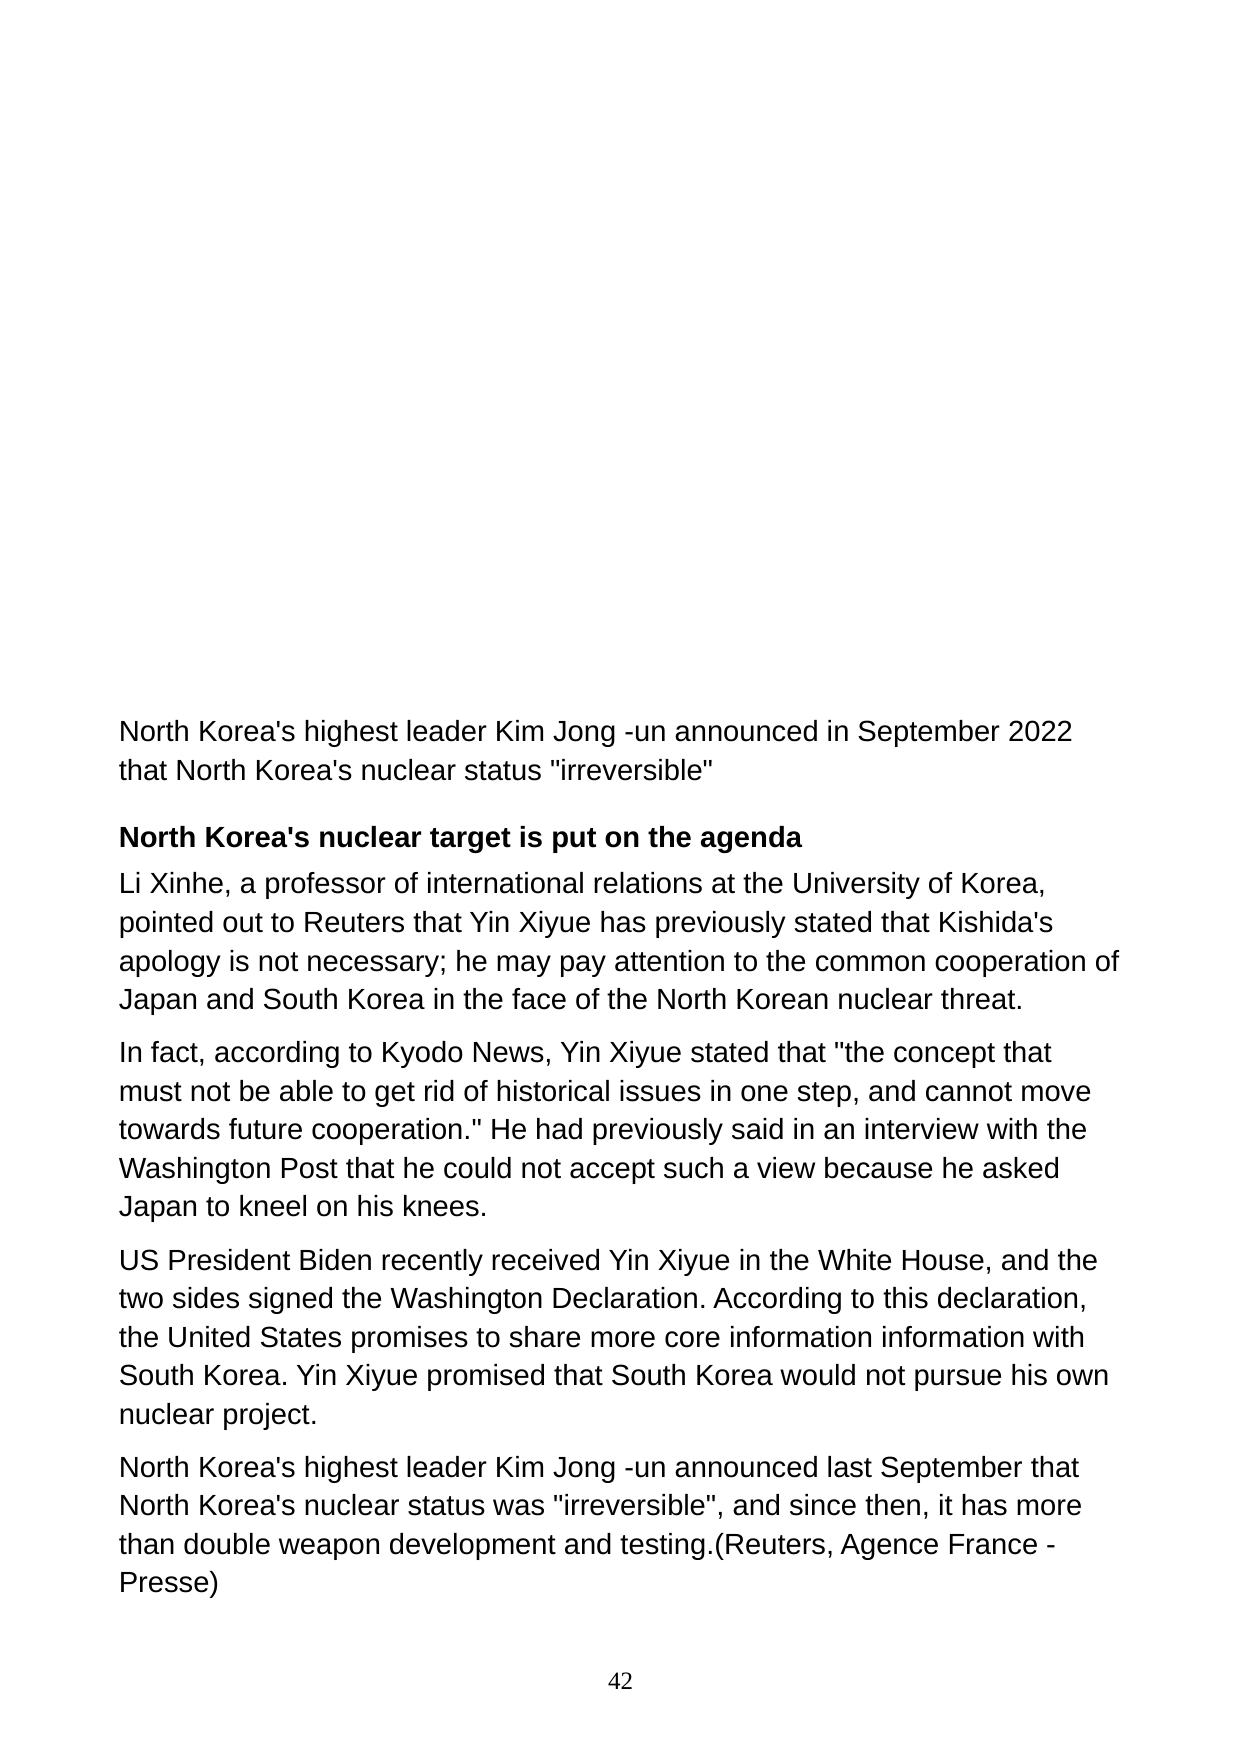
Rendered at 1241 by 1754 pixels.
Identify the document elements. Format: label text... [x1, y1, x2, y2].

text Li Xinhe, a professor of international relations at the University of Korea, pointed out to Reuters that Yin Xiyue has previously stated that Kishida's apology is not necessary; he may pay attention to the common cooperation of Japan and South Korea in the face of the North Korean nuclear threat. [118, 866, 1122, 1016]
text In fact, according to Kyodo News, Yin Xiyue stated that "the concept that must not be able to get rid of historical issues in one step, and cannot move towards future cooperation." He had previously said in an interview with the Washington Post that he could not accept such a view because he asked Japan to kneel on his knees. [118, 1035, 1122, 1223]
text North Korea's highest leader Kim Jong -un announced in September 2022 that North Korea's nuclear status "irreversible" [118, 118, 1122, 786]
text North Korea's highest leader Kim Jong -un announced last September that North Korea's nuclear status was "irreversible", and since then, it has more than double weapon development and testing.(Reuters, Agence France -Presse) [118, 1450, 1122, 1599]
text US President Biden recently received Yin Xiyue in the White House, and the two sides signed the Washington Declaration. According to this declaration, the United States promises to share more core information information with South Korea. Yin Xiyue promised that South Korea would not pursue his own nuclear project. [118, 1242, 1122, 1430]
subtitle North Korea's nuclear target is put on the agenda [118, 820, 1122, 854]
